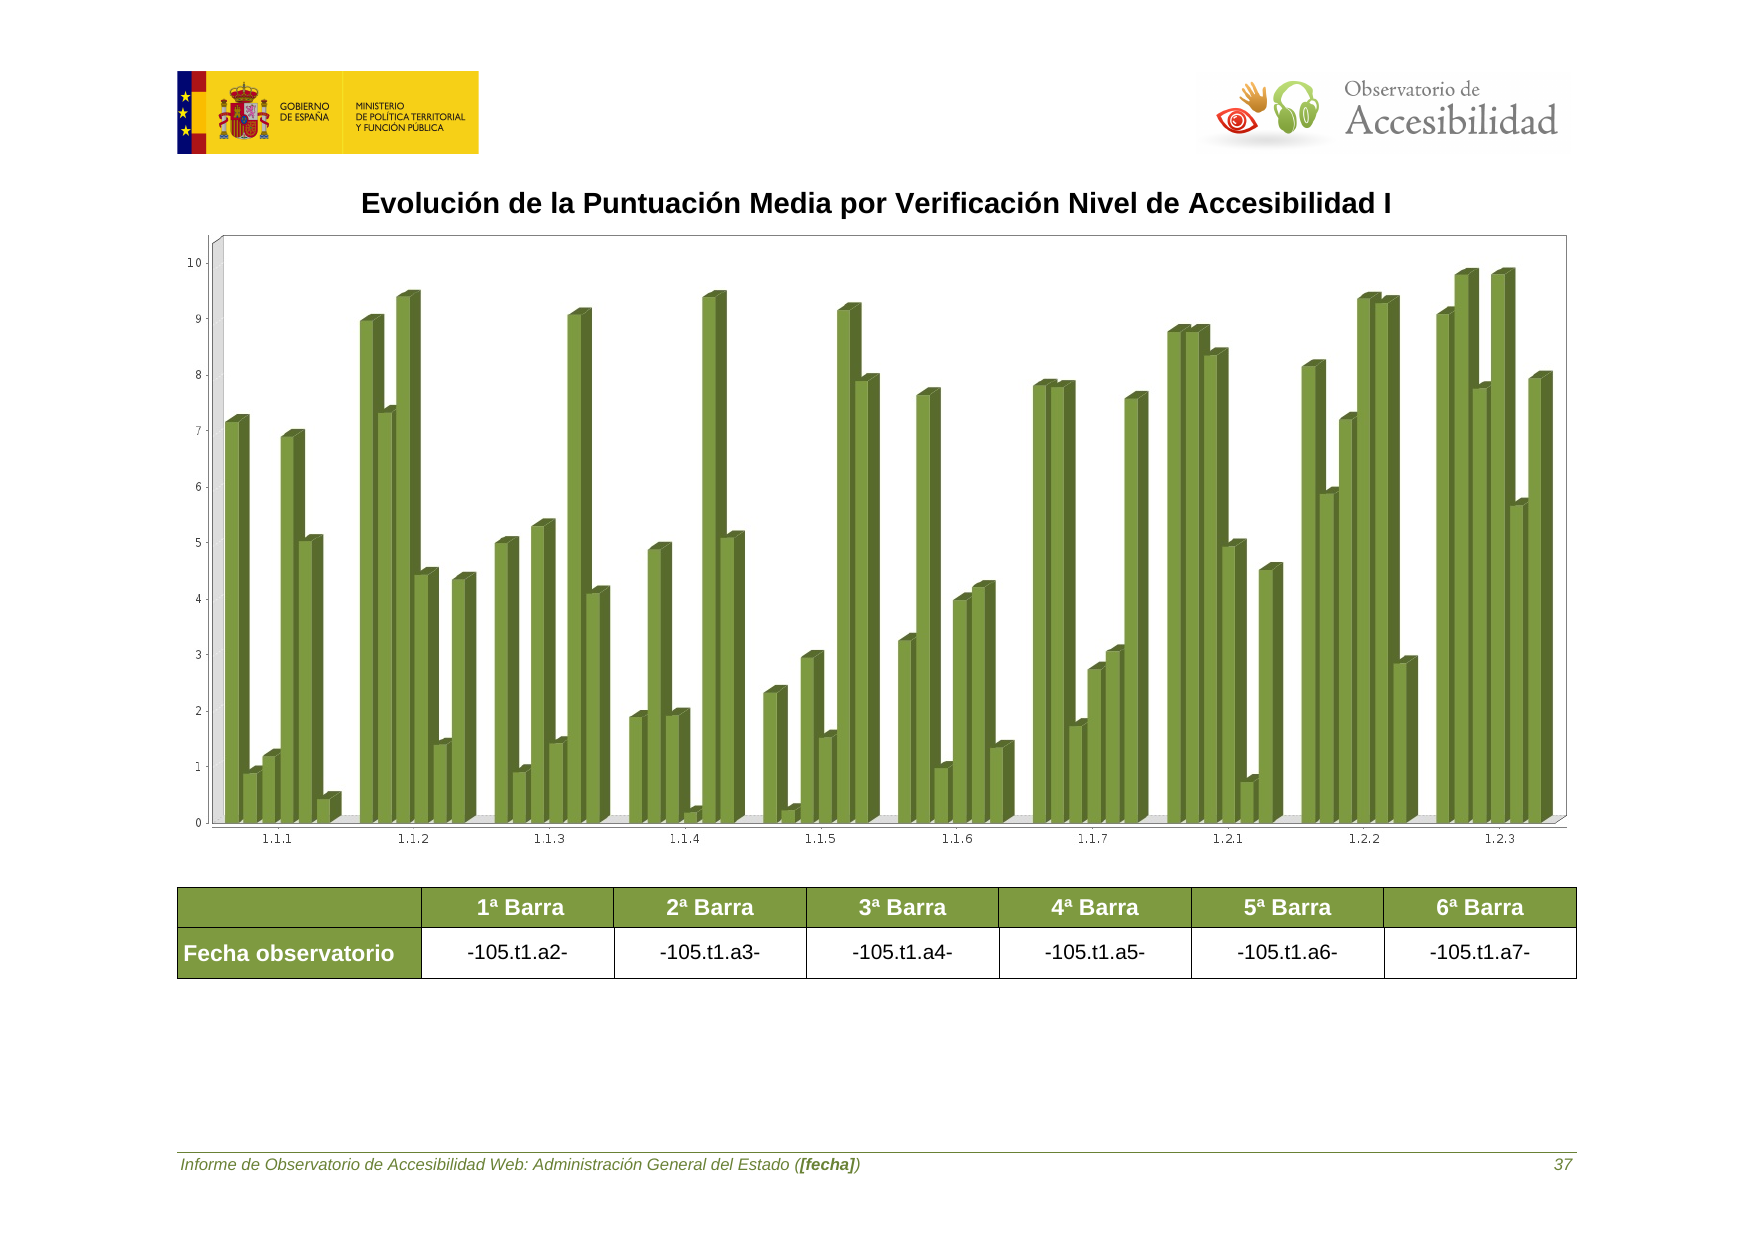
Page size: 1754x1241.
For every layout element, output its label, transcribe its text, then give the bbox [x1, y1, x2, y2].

table_cell -105.t1.a7- [1385, 928, 1576, 978]
table_cell -105.t1.a3- [615, 928, 806, 978]
table_cell Fecha observatorio [178, 928, 421, 978]
table_header 1ª Barra [422, 888, 613, 927]
table_header [178, 888, 421, 927]
table_cell -105.t1.a2- [422, 928, 614, 978]
table_header 6ª Barra [1384, 888, 1576, 927]
picture [177, 225, 1577, 851]
table_cell -105.t1.a5- [1000, 928, 1191, 978]
picture [1196, 72, 1572, 154]
table_header 3ª Barra [807, 888, 998, 927]
table_header 5ª Barra [1192, 888, 1383, 927]
table_cell -105.t1.a6- [1192, 928, 1384, 978]
table_header 2ª Barra [614, 888, 806, 927]
table_header 4ª Barra [999, 888, 1191, 927]
text Evolución de la Puntuación Media por Verificación Nivel de Accesibilidad I [177, 186, 1577, 219]
picture [177, 71, 479, 154]
table_cell -105.t1.a4- [807, 928, 999, 978]
